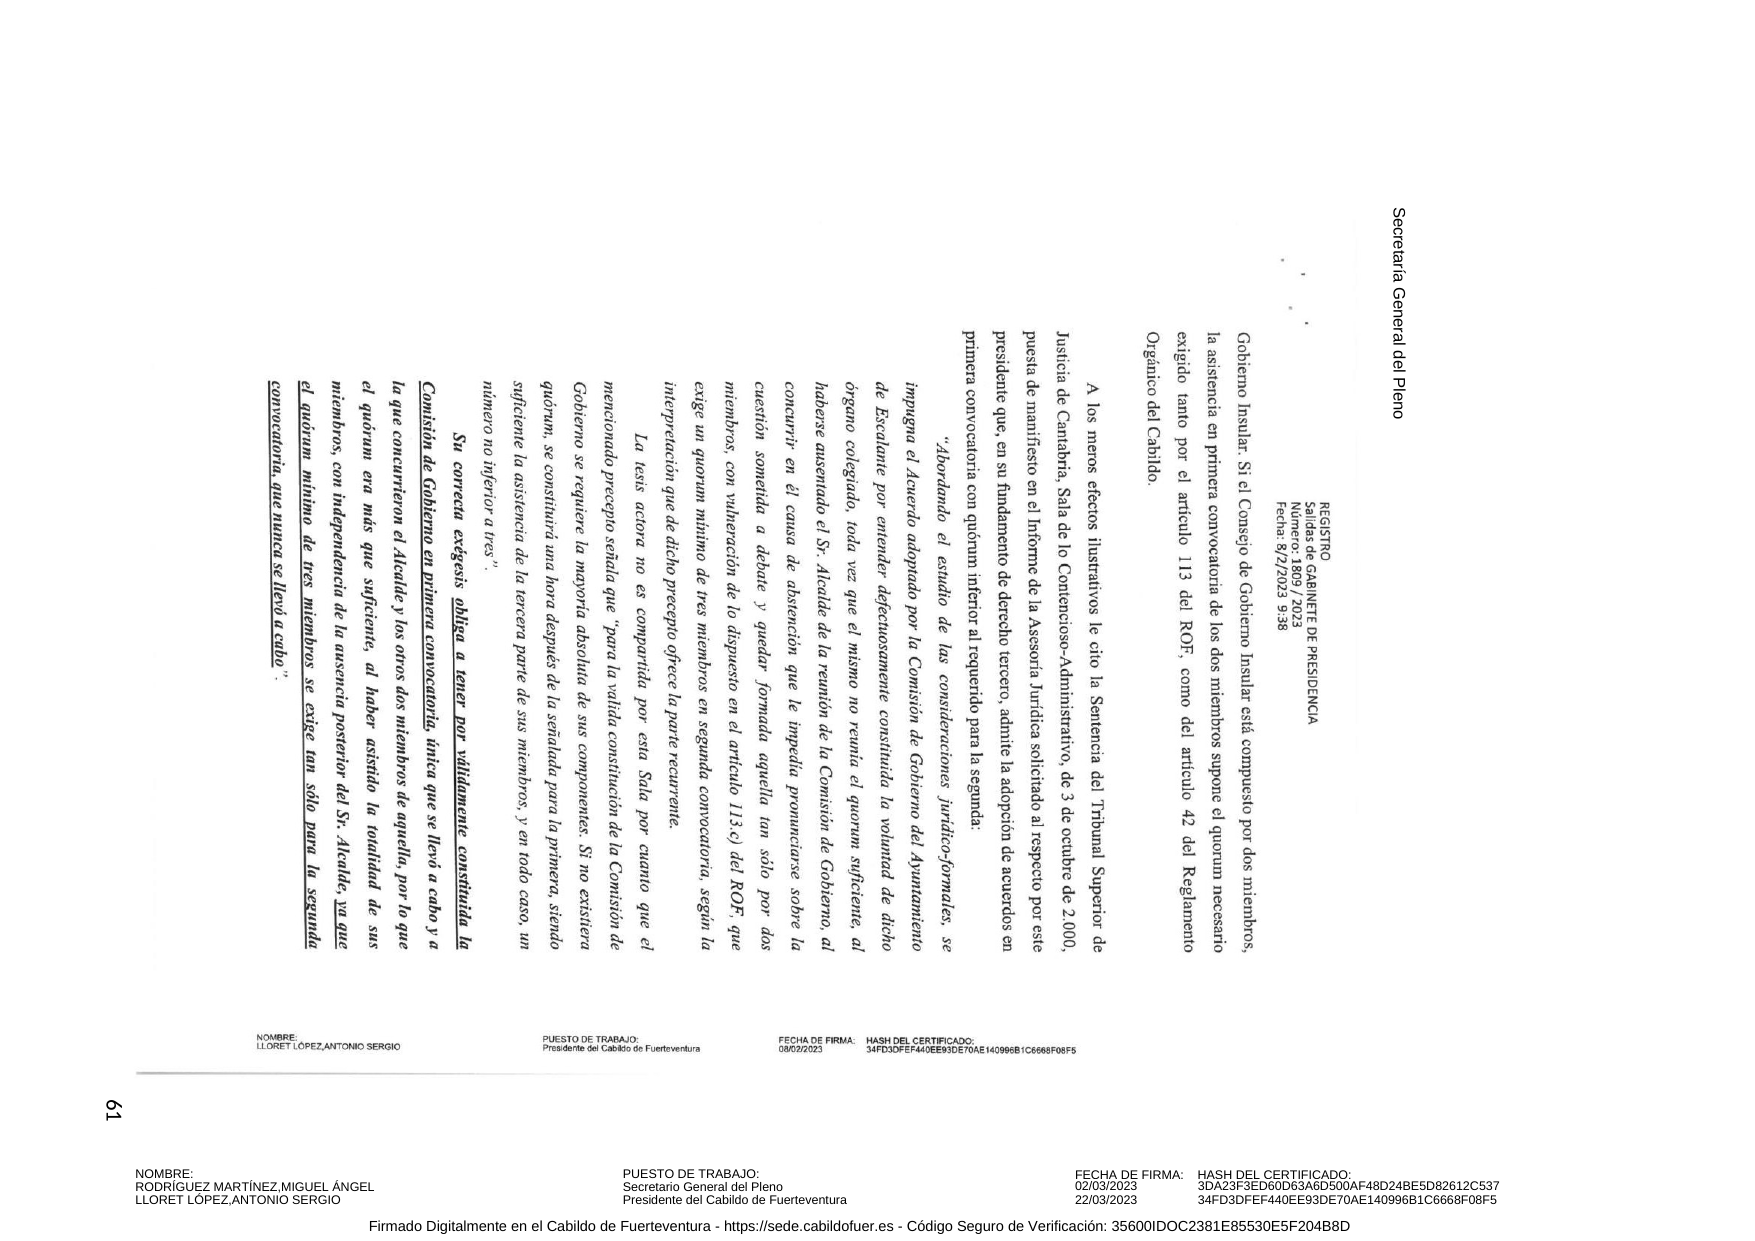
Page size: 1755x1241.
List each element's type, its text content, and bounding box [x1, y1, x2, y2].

text 61 [102, 1099, 127, 1124]
text Secretaría General del Pleno [1390, 207, 1409, 424]
